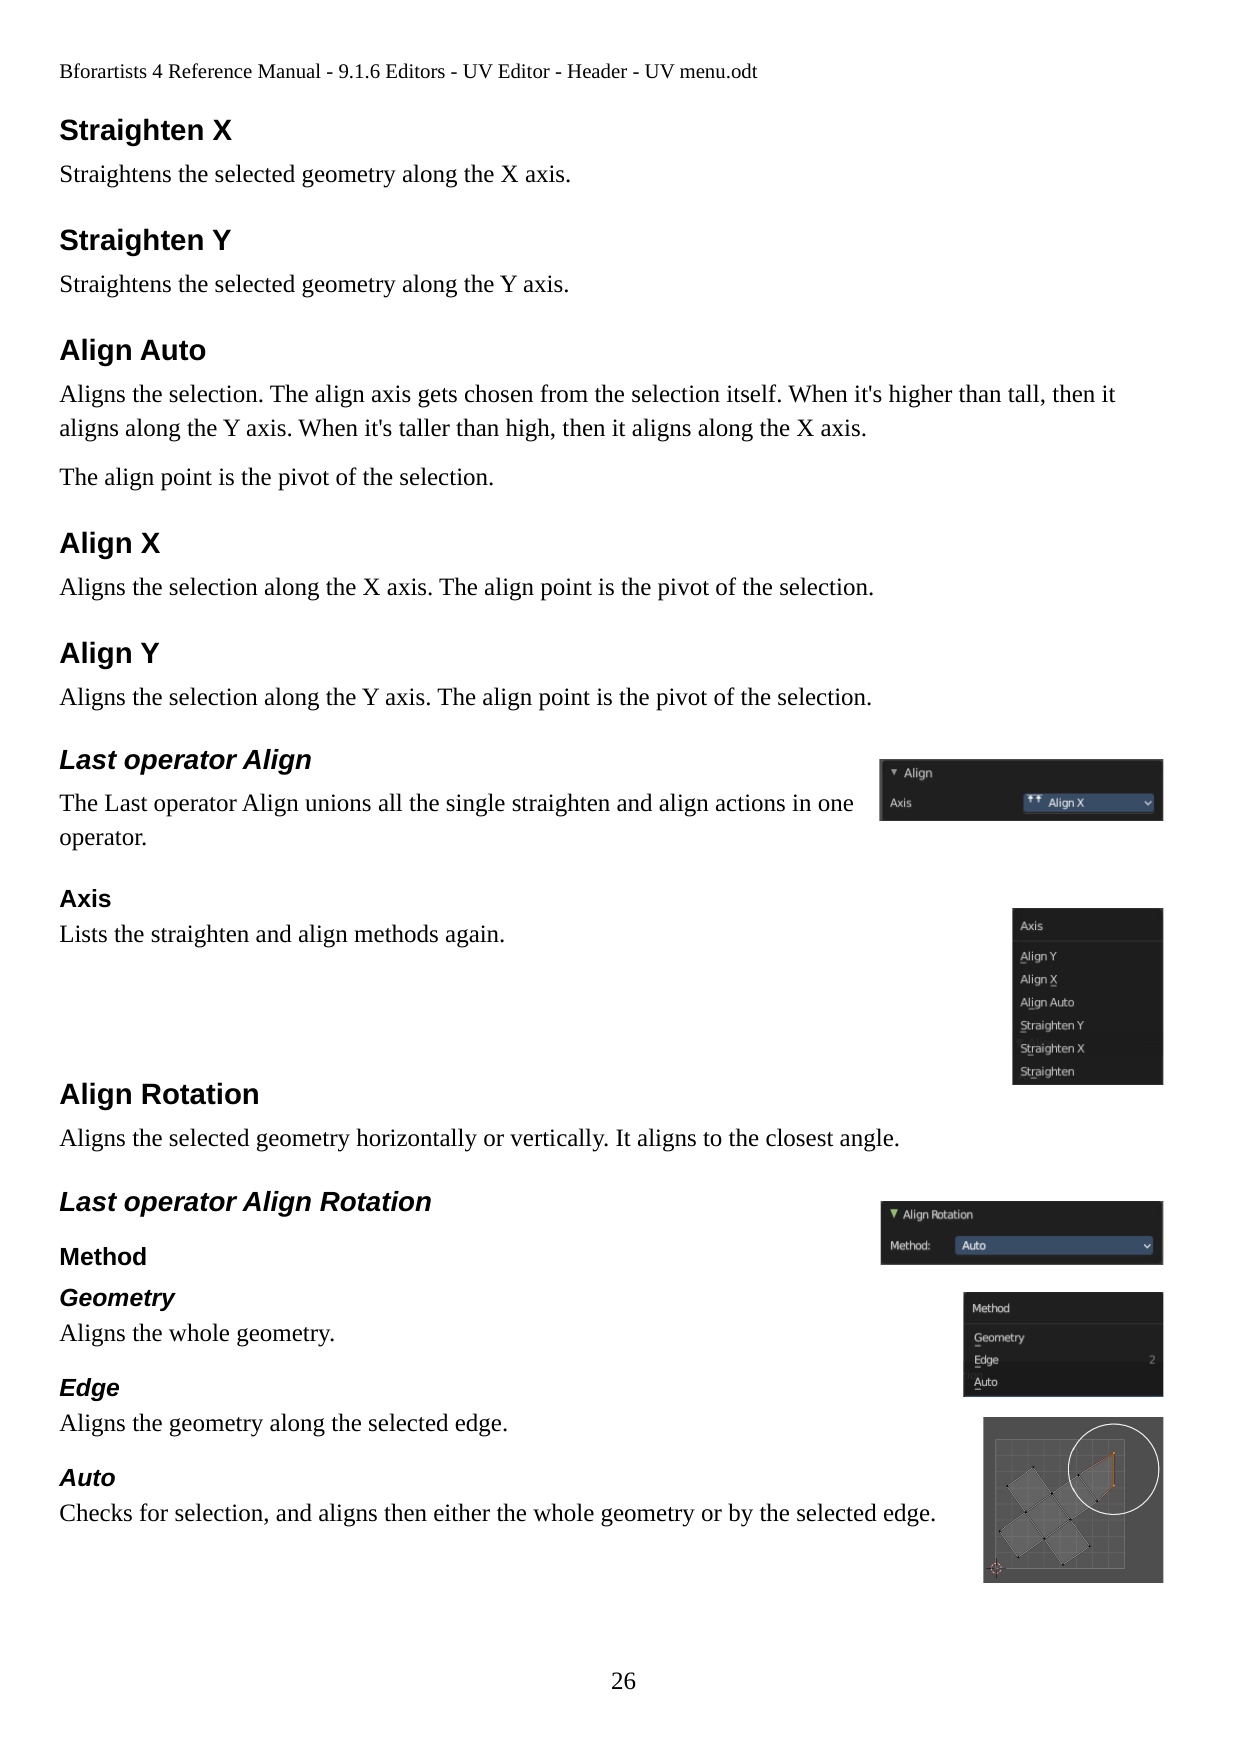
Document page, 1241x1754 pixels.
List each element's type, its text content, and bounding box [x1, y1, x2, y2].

subtitle Last operator Align [59, 743, 1181, 775]
text The align point is the pivot of the selection. [59, 462, 1181, 491]
subtitle Last operator Align Rotation [59, 1185, 1181, 1217]
picture [879, 759, 1164, 821]
subtitle Align X [59, 526, 1181, 559]
subtitle [1164, 1463, 1181, 1492]
subtitle Method [59, 1242, 1181, 1270]
picture [880, 1201, 1164, 1265]
subtitle Geometry [59, 1283, 1181, 1311]
text Lists the straighten and align methods again. [59, 919, 1012, 947]
subtitle Align Y [59, 636, 1181, 669]
text Aligns the whole geometry. [59, 1318, 963, 1346]
text Aligns the selection along the Y axis. The align point is the pivot of the selection. [59, 682, 1181, 711]
subtitle Axis [59, 884, 1181, 912]
picture [983, 1417, 1164, 1583]
text Aligns the selected geometry horizontally or vertically. It aligns to the closest angle. [59, 1123, 1181, 1152]
text Aligns the selection. The align axis gets chosen from the selection itself. When it's higher than tall, then it aligns along the Y axis. When it's taller than high, then it aligns along the X axis. [59, 379, 1181, 442]
subtitle Edge [59, 1373, 1181, 1401]
subtitle Straighten X [59, 113, 1181, 146]
text The Last operator Align unions all the single straighten and align actions in one operator. [59, 788, 1181, 851]
text Straightens the selected geometry along the X axis. [59, 159, 1181, 188]
text Aligns the selection along the X axis. The align point is the pivot of the selection. [59, 572, 1181, 601]
subtitle Straighten Y [59, 222, 1181, 256]
subtitle Auto [59, 1463, 983, 1492]
subtitle Align Rotation [59, 1077, 1181, 1111]
picture [963, 1292, 1164, 1397]
subtitle Align Auto [59, 332, 1181, 366]
text Aligns the geometry along the selected edge. [59, 1408, 1181, 1436]
text Straightens the selected geometry along the Y axis. [59, 269, 1181, 297]
picture [1012, 908, 1164, 1085]
text Checks for selection, and aligns then either the whole geometry or by the selected edge. [59, 1498, 983, 1527]
